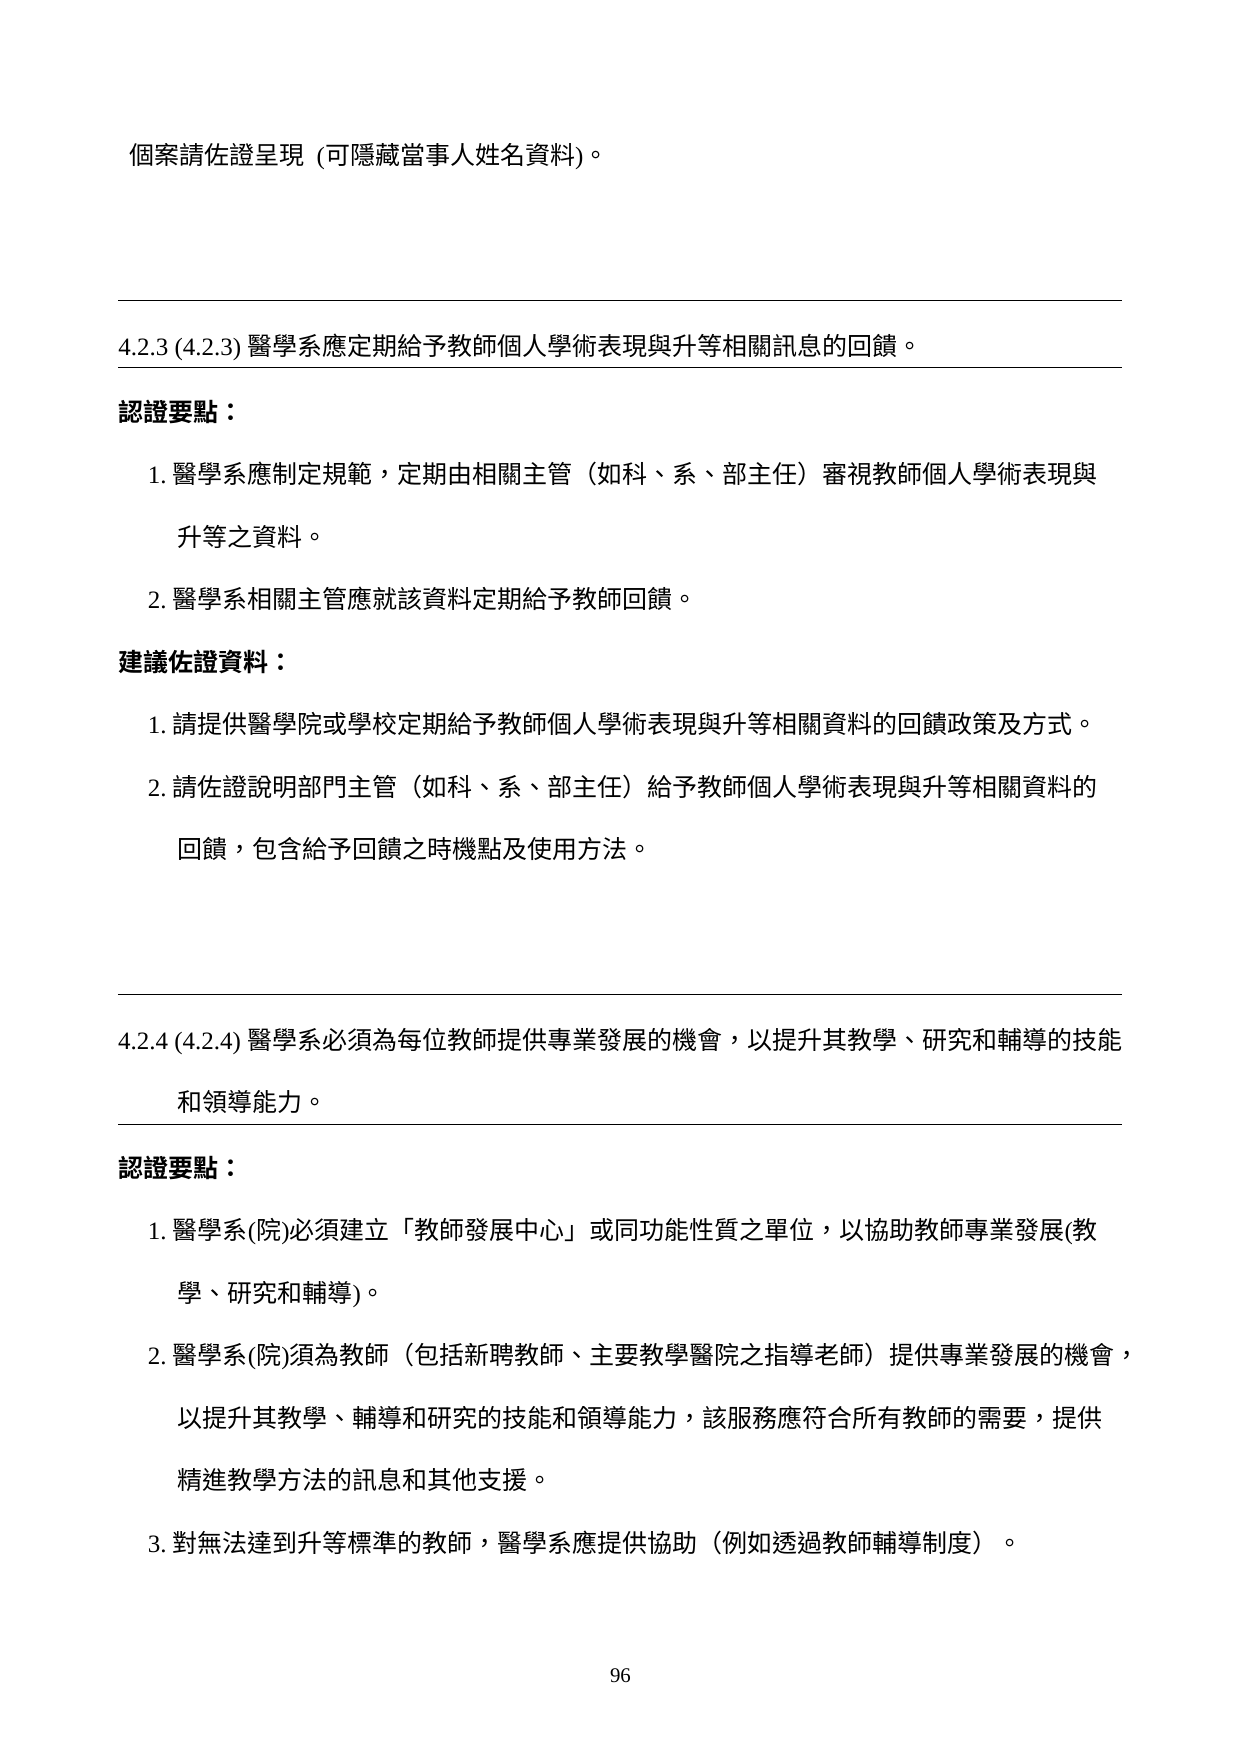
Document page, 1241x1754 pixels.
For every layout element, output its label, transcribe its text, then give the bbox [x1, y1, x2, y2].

list 醫學系相關主管應就該資料定期給予教師回饋。 [148, 556, 1122, 618]
list 請提供醫學院或學校定期給予教師個人學術表現與升等相關資料的回饋政策及方式。 [148, 681, 1122, 743]
list 對無法達到升等標準的教師，醫學系應提供協助（例如透過教師輔導制度）。 [148, 1500, 1122, 1562]
list 請佐證說明部門主管（如科、系、部主任）給予教師個人學術表現與升等相關資料的回饋，包含給予回饋之時機點及使用方法。 [148, 743, 1122, 868]
list 醫學系應制定規範，定期由相關主管（如科、系、部主任）審視教師個人學術表現與升等之資料。 [148, 431, 1122, 556]
list 醫學系(院)必須建立「教師發展中心」或同功能性質之單位，以協助教師專業發展(教學、研究和輔導)。 [148, 1187, 1122, 1312]
text 4.2.4 (4.2.4) 醫學系必須為每位教師提供專業發展的機會，以提升其教學、研究和輔導的技能和領導能力。 [118, 995, 1122, 1124]
text 4.2.3 (4.2.3) 醫學系應定期給予教師個人學術表現與升等相關訊息的回饋。 [118, 301, 1122, 367]
text 認證要點： [118, 1125, 1080, 1187]
text 建議佐證資料： [118, 618, 1122, 681]
list 醫學系(院)須為教師（包括新聘教師、主要教學醫院之指導老師）提供專業發展的機會，以提升其教學、輔導和研究的技能和領導能力，該服務應符合所有教師的需要，提供精進教學方法的訊息和其他支援。 [148, 1312, 1122, 1500]
text 個案請佐證呈現 (可隱藏當事人姓名資料)。 [129, 112, 1122, 175]
text 認證要點： [118, 368, 1122, 431]
